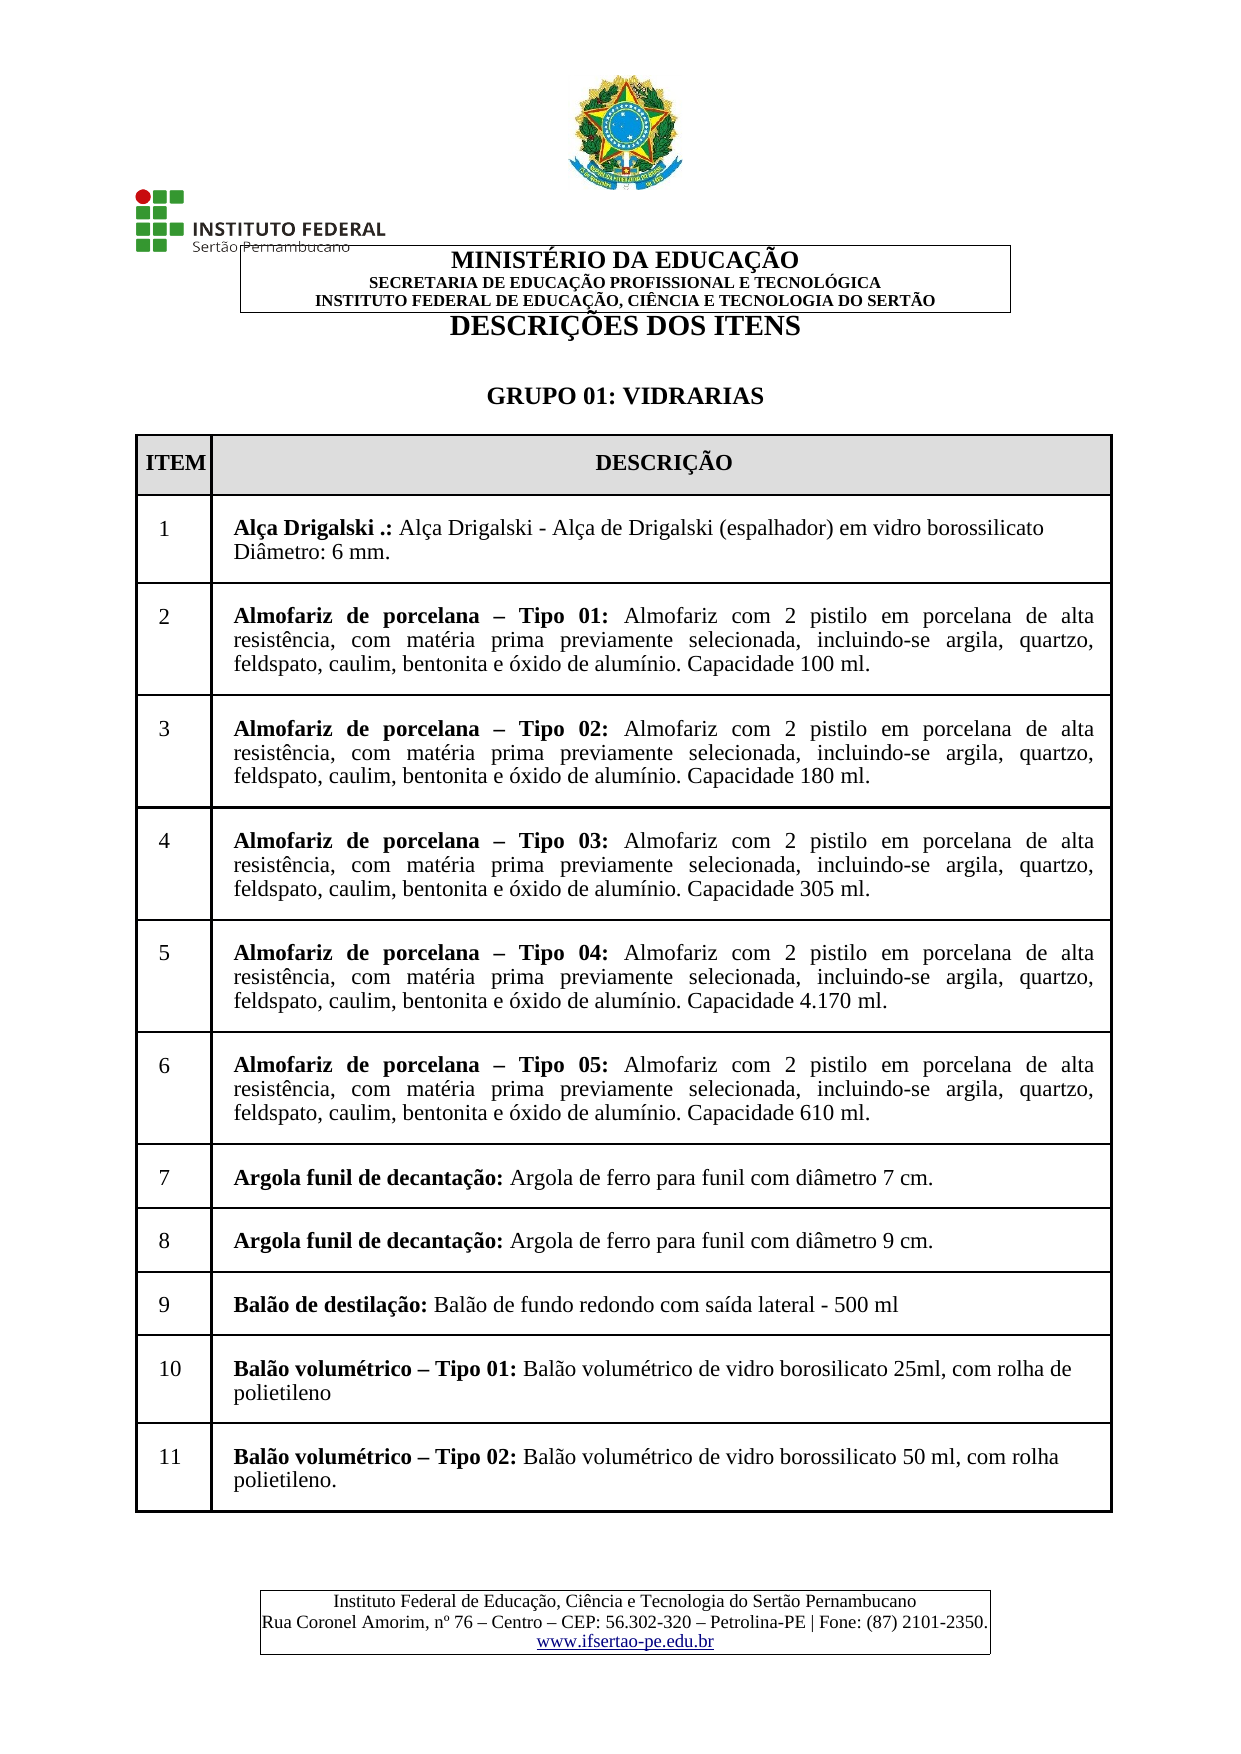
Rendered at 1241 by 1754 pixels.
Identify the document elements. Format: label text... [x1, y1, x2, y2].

table_cell 3 [138, 696, 210, 806]
table_cell 8 [138, 1209, 210, 1271]
table_cell 4 [138, 809, 210, 919]
table_header DESCRIÇÃO [213, 436, 1110, 494]
table_cell Balão de destilação: Balão de fundo redondo com saída lateral - 500 ml [213, 1273, 1110, 1334]
table_cell Balão volumétrico – Tipo 01: Balão volumétrico de vidro borosilicato 25ml, com rolha de polietileno [213, 1336, 1110, 1422]
table_cell 5 [138, 921, 210, 1031]
table_cell Balão volumétrico – Tipo 02: Balão volumétrico de vidro borossilicato 50 ml, com rolha polietileno. [213, 1424, 1110, 1510]
table_cell 1 [138, 496, 210, 582]
table_cell Almofariz de porcelana – Tipo 03: Almofariz com 2 pistilo em porcelana de alta resistência, com matéria prima previamente selecionada, incluindo-se argila, quartzo, feldspato, caulim, bentonita e óxido de alumínio. Capacidade 305 ml. [213, 809, 1110, 919]
table_cell 2 [138, 584, 210, 694]
table_cell 10 [138, 1336, 210, 1422]
text DESCRIÇÕES DOS ITENS [382, 308, 869, 342]
text GRUPO 01: VIDRARIAS [382, 381, 869, 410]
table_cell Almofariz de porcelana – Tipo 04: Almofariz com 2 pistilo em porcelana de alta resistência, com matéria prima previamente selecionada, incluindo-se argila, quartzo, feldspato, caulim, bentonita e óxido de alumínio. Capacidade 4.170 ml. [213, 921, 1110, 1031]
table_cell 9 [138, 1273, 210, 1334]
table_cell 7 [138, 1145, 210, 1207]
table_cell 11 [138, 1424, 210, 1510]
table_cell Almofariz de porcelana – Tipo 01: Almofariz com 2 pistilo em porcelana de alta resistência, com matéria prima previamente selecionada, incluindo-se argila, quartzo, feldspato, caulim, bentonita e óxido de alumínio. Capacidade 100 ml. [213, 584, 1110, 694]
table_cell Argola funil de decantação: Argola de ferro para funil com diâmetro 9 cm. [213, 1209, 1110, 1271]
table_header ITEM [138, 436, 210, 494]
table_cell 6 [138, 1033, 210, 1143]
table_cell Almofariz de porcelana – Tipo 05: Almofariz com 2 pistilo em porcelana de alta resistência, com matéria prima previamente selecionada, incluindo-se argila, quartzo, feldspato, caulim, bentonita e óxido de alumínio. Capacidade 610 ml. [213, 1033, 1110, 1143]
table_cell Argola funil de decantação: Argola de ferro para funil com diâmetro 7 cm. [213, 1145, 1110, 1207]
table_cell Almofariz de porcelana – Tipo 02: Almofariz com 2 pistilo em porcelana de alta resistência, com matéria prima previamente selecionada, incluindo-se argila, quartzo, feldspato, caulim, bentonita e óxido de alumínio. Capacidade 180 ml. [213, 696, 1110, 806]
picture [568, 75, 683, 190]
picture [135, 189, 386, 252]
table_cell Alça Drigalski .: Alça Drigalski - Alça de Drigalski (espalhador) em vidro borossilicato Diâmetro: 6 mm. [213, 496, 1110, 582]
